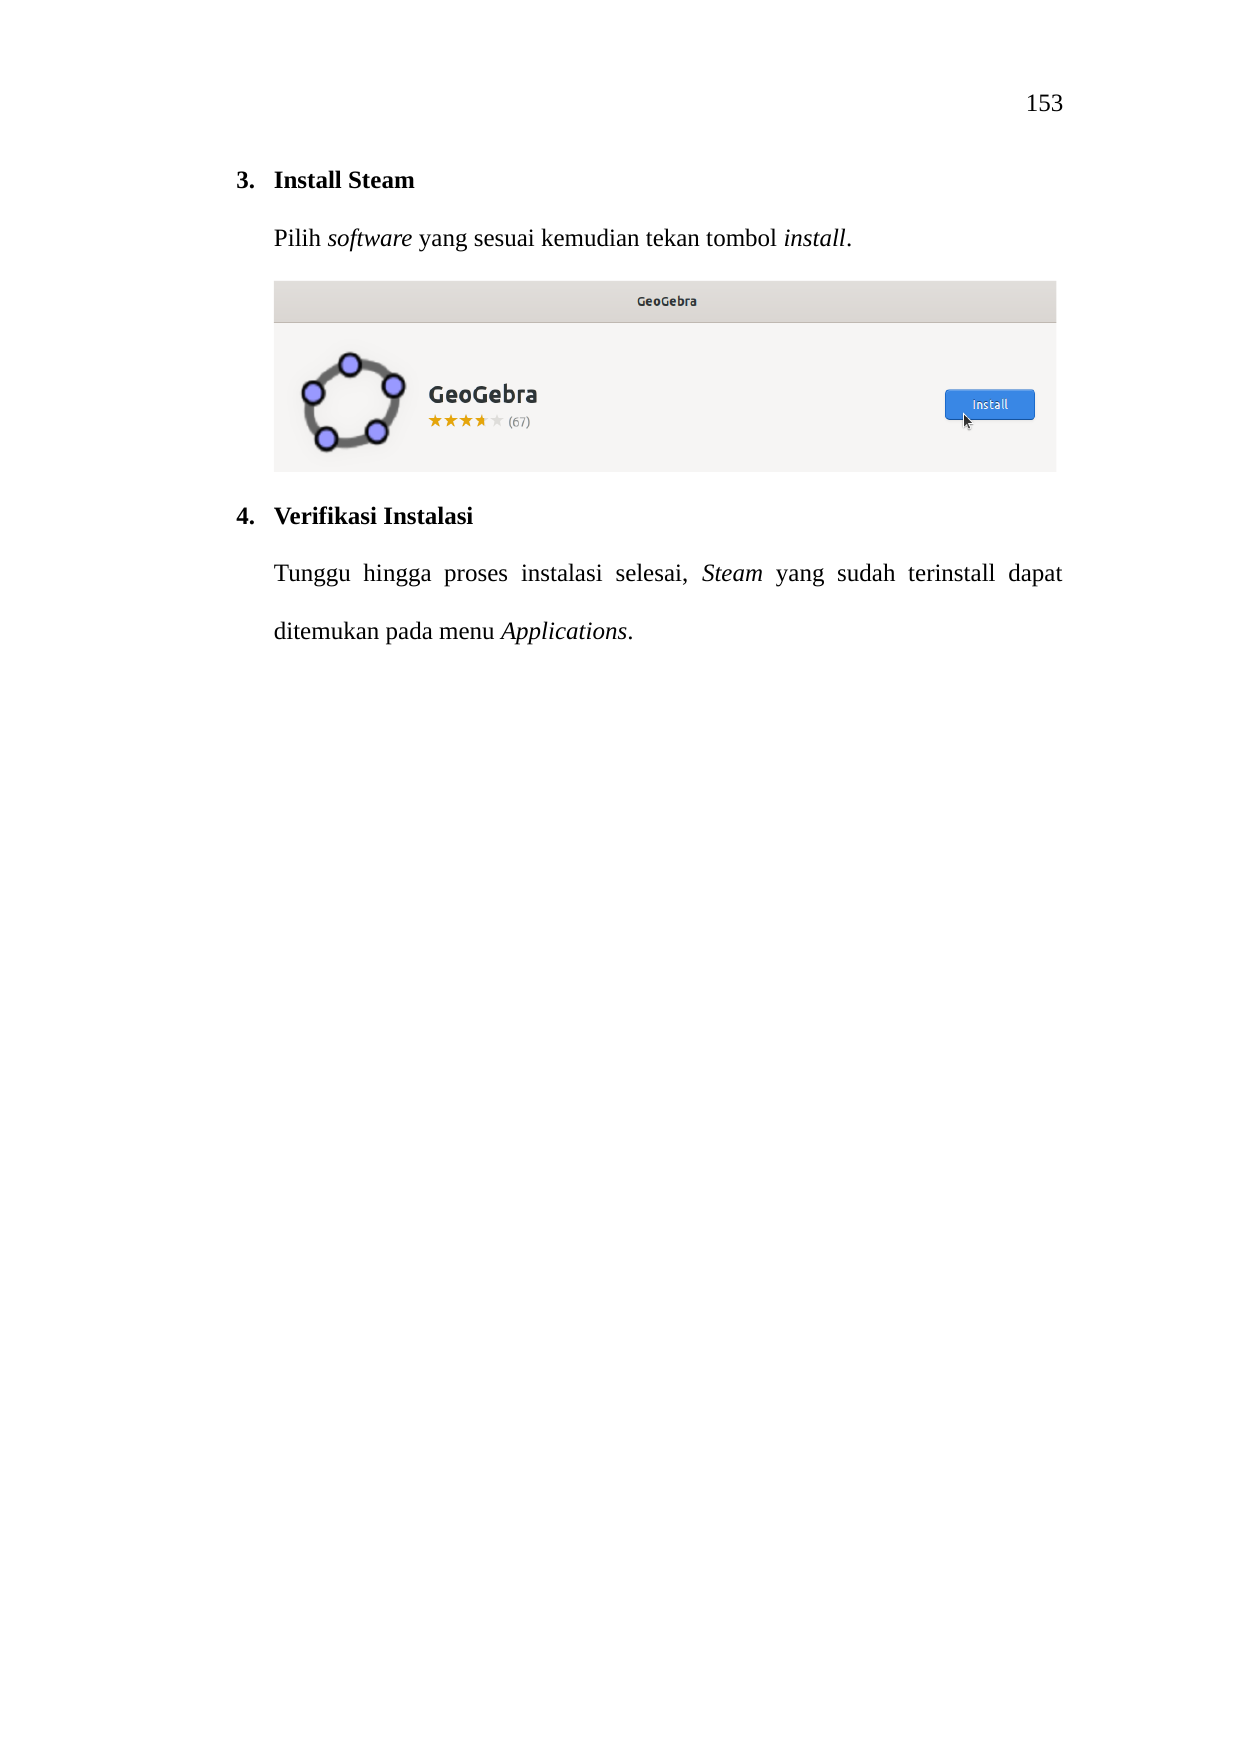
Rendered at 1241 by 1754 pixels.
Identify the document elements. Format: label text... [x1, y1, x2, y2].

picture [273, 280, 1057, 472]
list Tunggu hingga proses instalasi selesai, Steam yang sudah terinstall dapat ditemukan pada menu Applications. [236, 558, 1063, 644]
list Install Steam [236, 165, 1063, 194]
list Pilih software yang sesuai kemudian tekan tombol install. [236, 223, 1063, 252]
list Verifikasi Instalasi [236, 501, 1063, 529]
